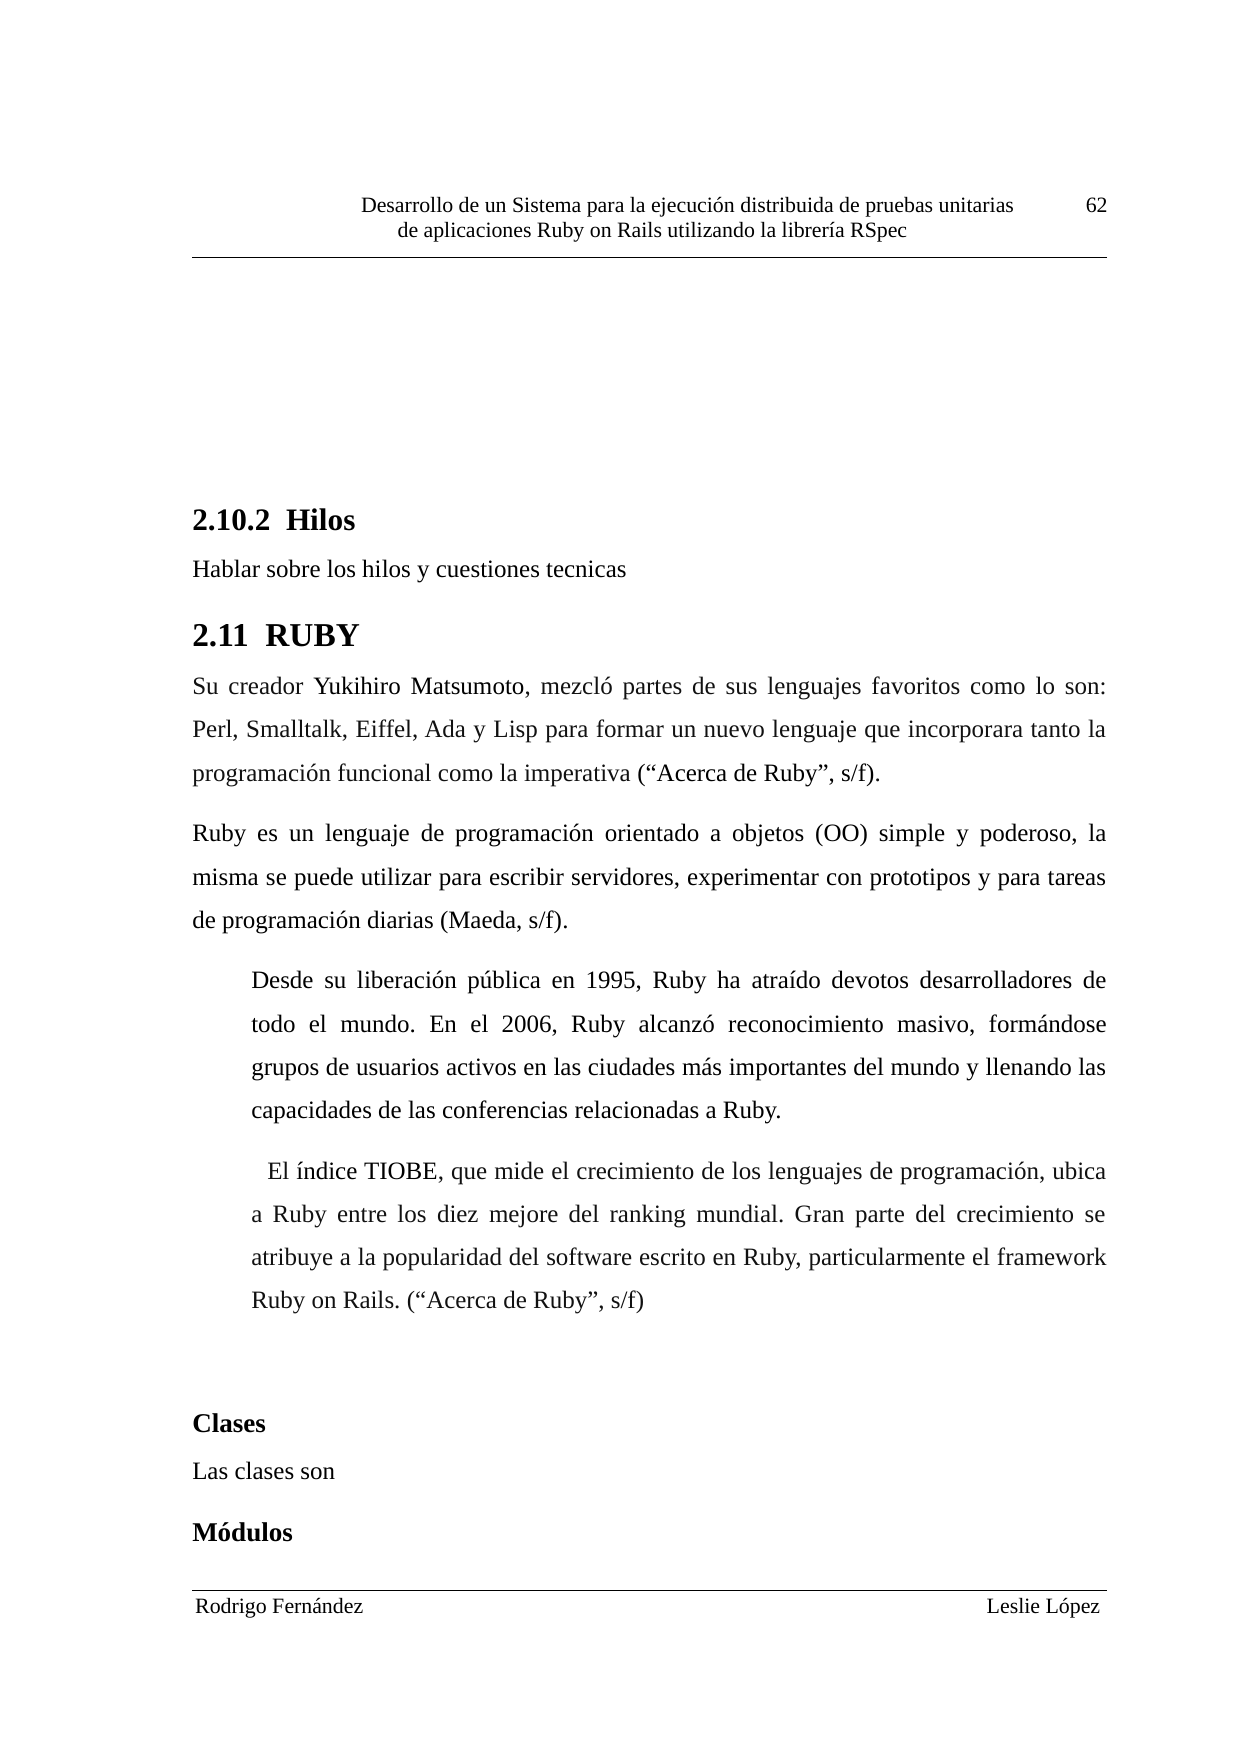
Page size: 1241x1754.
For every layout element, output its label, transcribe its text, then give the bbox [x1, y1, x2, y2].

text El índice TIOBE, que mide el crecimiento de los lenguajes de programación, ubica a Ruby entre los diez mejore del ranking mundial. Gran parte del crecimiento se atribuye a la popularidad del software escrito en Ruby, particularmente el framework Ruby on Rails. (“Acerca de Ruby”, s/f)⁠ [251, 1156, 1107, 1314]
text Hablar sobre los hilos y cuestiones tecnicas [192, 554, 1107, 583]
subtitle Ruby [192, 615, 1107, 654]
text Su creador Yukihiro Matsumoto, mezcló partes de sus lenguajes favoritos como lo son: Perl, Smalltalk, Eiffel, Ada y Lisp para formar un nuevo lenguaje que incorporara tanto la programación funcional como la imperativa (“Acerca de Ruby”, s/f).⁠ [192, 671, 1107, 786]
subtitle Hilos [192, 501, 1107, 537]
text Clases [192, 1407, 1107, 1438]
text Las clases son [192, 1456, 1107, 1484]
text Módulos [192, 1517, 1107, 1548]
text Ruby es un lenguaje de programación orientado a objetos (OO) simple y poderoso, la misma se puede utilizar para escribir servidores, experimentar con prototipos y para tareas de programación diarias (Maeda, s/f).⁠ [192, 818, 1107, 933]
text Desde su liberación pública en 1995, Ruby ha atraído devotos desarrolladores de todo el mundo. En el 2006, Ruby alcanzó reconocimiento masivo, formándose grupos de usuarios activos en las ciudades más importantes del mundo y llenando las capacidades de las conferencias relacionadas a Ruby. [251, 966, 1107, 1124]
